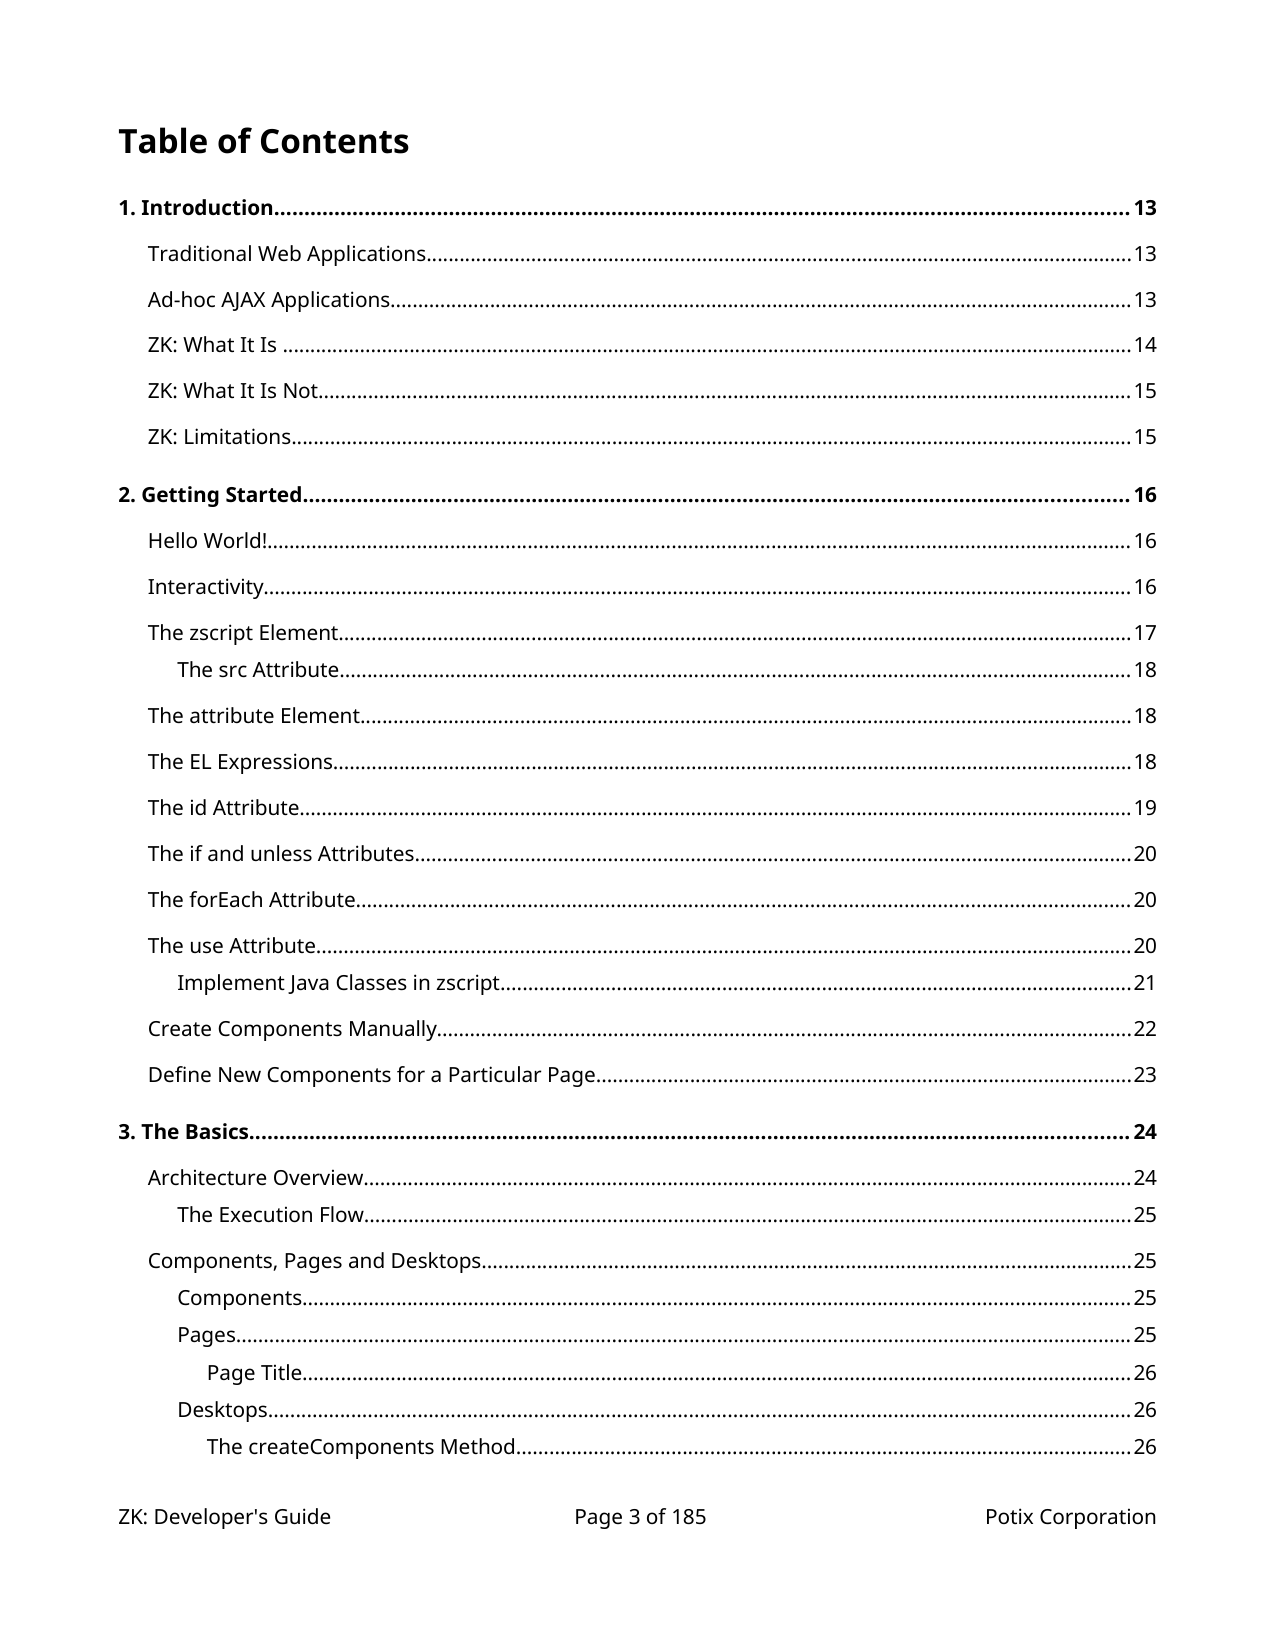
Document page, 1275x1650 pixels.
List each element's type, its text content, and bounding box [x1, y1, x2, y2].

text Ad-hoc AJAX Applications 13 [148, 285, 1157, 313]
text Hello World! 16 [148, 526, 1157, 554]
text Desktops 26 [177, 1395, 1157, 1423]
text The attribute Element 18 [148, 701, 1157, 729]
text Pages 25 [177, 1321, 1157, 1349]
text The if and unless Attributes 20 [148, 839, 1157, 867]
text 1. Introduction 13 [118, 193, 1157, 221]
text Architecture Overview 24 [148, 1163, 1157, 1192]
text Create Components Manually 22 [148, 1014, 1157, 1042]
text Traditional Web Applications 13 [148, 239, 1157, 267]
text The EL Expressions 18 [148, 747, 1157, 775]
text The createComponents Method 26 [207, 1432, 1157, 1460]
text Implement Java Classes in zscript 21 [177, 968, 1157, 996]
text Define New Components for a Particular Page 23 [148, 1060, 1157, 1088]
text 2. Getting Started 16 [118, 480, 1157, 508]
subtitle Table of Contents [118, 118, 1157, 163]
text The use Attribute 20 [148, 931, 1157, 959]
text Interactivity 16 [148, 572, 1157, 600]
text ZK: What It Is 14 [148, 331, 1157, 359]
text 3. The Basics 24 [118, 1117, 1157, 1146]
text ZK: What It Is Not 15 [148, 377, 1157, 405]
text The src Attribute 18 [177, 655, 1157, 683]
text ZK: Limitations 15 [148, 422, 1157, 451]
text The forEach Attribute 20 [148, 885, 1157, 913]
text Page Title 26 [207, 1358, 1157, 1386]
text The zscript Element 17 [148, 618, 1157, 646]
text The id Attribute 19 [148, 793, 1157, 821]
text The Execution Flow 25 [177, 1200, 1157, 1229]
text Components, Pages and Desktops 25 [148, 1246, 1157, 1274]
text Components 25 [177, 1283, 1157, 1312]
